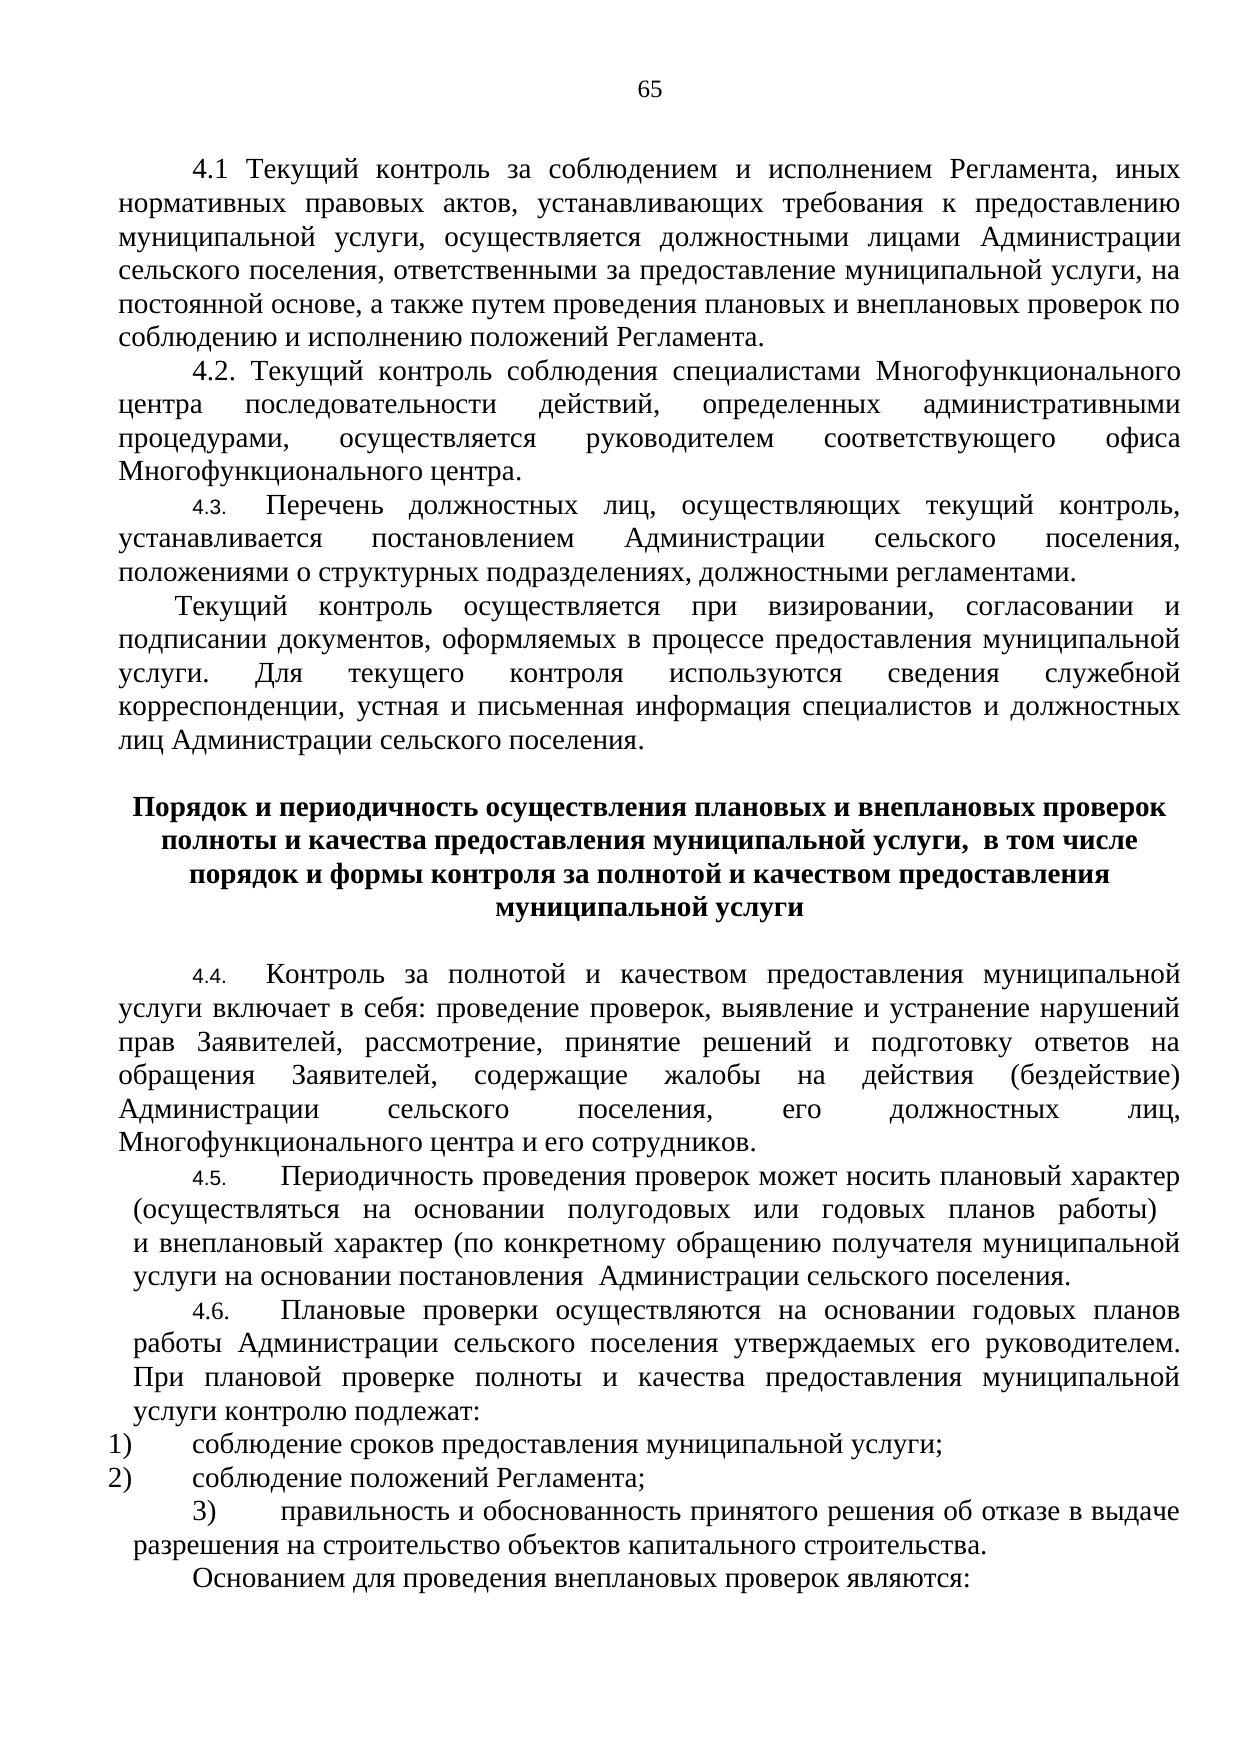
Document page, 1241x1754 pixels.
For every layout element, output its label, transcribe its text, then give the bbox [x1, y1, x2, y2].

list соблюдение сроков предоставления муниципальной услуги; [108, 1426, 1181, 1460]
list правильность и обоснованность принятого решения об отказе в выдаче разрешения на строительство объектов капитального строительства. [133, 1493, 1181, 1560]
list Плановые проверки осуществляются на основании годовых планов работы Администрации сельского поселения утверждаемых его руководителем. При плановой проверке полноты и качества предоставления муниципальной услуги контролю подлежат: [133, 1292, 1181, 1426]
text Текущий контроль осуществляется при визировании, согласовании и подписании документов, оформляемых в процессе предоставления муниципальной услуги. Для текущего контроля используются сведения служебной корреспонденции, устная и письменная информация специалистов и должностных лиц Администрации сельского поселения. [118, 588, 1181, 755]
list Перечень должностных лиц, осуществляющих текущий контроль, устанавливается постановлением Администрации сельского поселения, положениями о структурных подразделениях, должностными регламентами. [118, 487, 1181, 588]
text Порядок и периодичность осуществления плановых и внеплановых проверок полноты и качества предоставления муниципальной услуги, в том числе порядок и формы контроля за полнотой и качеством предоставления муниципальной услуги [118, 789, 1181, 923]
list соблюдение положений Регламента; [108, 1460, 1181, 1493]
text 4.1 Текущий контроль за соблюдением и исполнением Регламента, иных нормативных правовых актов, устанавливающих требования к предоставлению муниципальной услуги, осуществляется должностными лицами Администрации сельского поселения, ответственными за предоставление муниципальной услуги, на постоянной основе, а также путем проведения плановых и внеплановых проверок по соблюдению и исполнению положений Регламента. [118, 152, 1181, 353]
text Основанием для проведения внеплановых проверок являются: [192, 1560, 1181, 1594]
text 4.2. Текущий контроль соблюдения специалистами Многофункционального центра последовательности действий, определенных административными процедурами, осуществляется руководителем соответствующего офиса Многофункционального центра. [118, 353, 1181, 487]
list Контроль за полнотой и качеством предоставления муниципальной услуги включает в себя: проведение проверок, выявление и устранение нарушений прав Заявителей, рассмотрение, принятие решений и подготовку ответов на обращения Заявителей, содержащие жалобы на действия (бездействие) Администрации сельского поселения, его должностных лиц, Многофункционального центра и его сотрудников. [118, 957, 1181, 1158]
list Периодичность проведения проверок может носить плановый характер (осуществляться на основании полугодовых или годовых планов работы) и внеплановый характер (по конкретному обращению получателя муниципальной услуги на основании постановления Администрации сельского поселения. [133, 1158, 1181, 1292]
